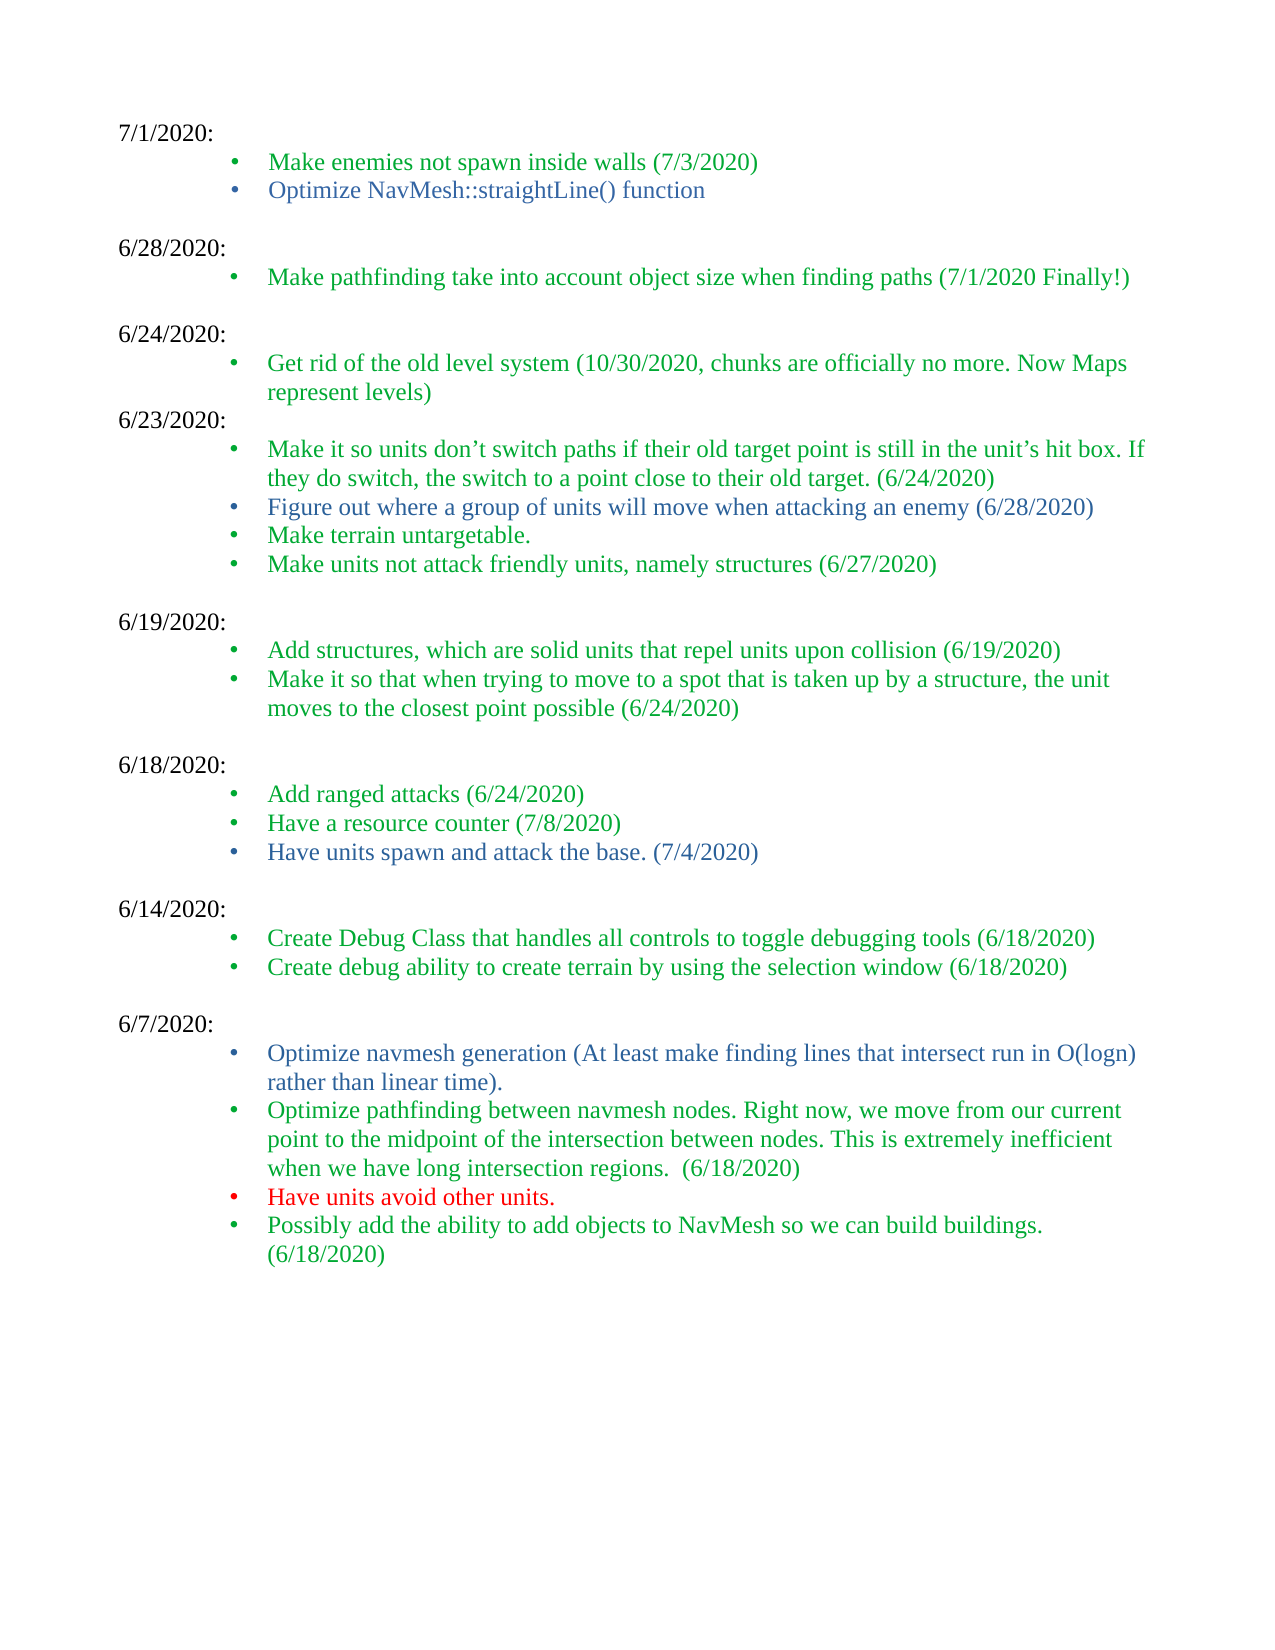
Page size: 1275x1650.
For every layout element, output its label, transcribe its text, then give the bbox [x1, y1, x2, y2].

text 7/1/2020: [118, 118, 1157, 147]
text 6/14/2020: [118, 894, 1157, 923]
list Make it so that when trying to move to a spot that is taken up by a structure, the unit moves to the closest point possible (6/24/2020) [229, 664, 1157, 722]
list Optimize navmesh generation (At least make finding lines that intersect run in O(logn) rather than linear time). [229, 1038, 1157, 1096]
list Create debug ability to create terrain by using the selection window (6/18/2020) [229, 952, 1157, 981]
text 6/7/2020: [118, 1009, 1157, 1038]
list Make terrain untargetable. [229, 521, 1157, 549]
list Make pathfinding take into account object size when finding paths (7/1/2020 Finally!) [229, 262, 1157, 291]
list Have a resource counter (7/8/2020) [229, 808, 1157, 837]
list Make it so units don’t switch paths if their old target point is still in the unit’s hit box. If they do switch, the switch to a point close to their old target. (6/24/2020) [229, 434, 1157, 492]
list Make units not attack friendly units, namely structures (6/27/2020) [229, 549, 1157, 578]
text 6/19/2020: [118, 607, 1157, 636]
list Have units spawn and attack the base. (7/4/2020) [229, 837, 1157, 866]
list Have units avoid other units. [229, 1182, 1157, 1211]
list Optimize NavMesh::straightLine() function [231, 176, 1157, 204]
list Add ranged attacks (6/24/2020) [229, 779, 1157, 808]
list Get rid of the old level system (10/30/2020, chunks are officially no more. Now Maps represent levels) [229, 348, 1157, 406]
text 6/23/2020: [118, 406, 1157, 434]
list Add structures, which are solid units that repel units upon collision (6/19/2020) [229, 636, 1157, 664]
list Create Debug Class that handles all controls to toggle debugging tools (6/18/2020) [229, 923, 1157, 952]
list Possibly add the ability to add objects to NavMesh so we can build buildings. (6/18/2020) [229, 1211, 1157, 1268]
text 6/28/2020: [118, 233, 1157, 262]
list Make enemies not spawn inside walls (7/3/2020) [231, 147, 1157, 176]
text 6/18/2020: [118, 751, 1157, 779]
list Optimize pathfinding between navmesh nodes. Right now, we move from our current point to the midpoint of the intersection between nodes. This is extremely inefficient when we have long intersection regions. (6/18/2020) [229, 1096, 1157, 1182]
text 6/24/2020: [118, 319, 1157, 348]
list Figure out where a group of units will move when attacking an enemy (6/28/2020) [229, 492, 1157, 521]
